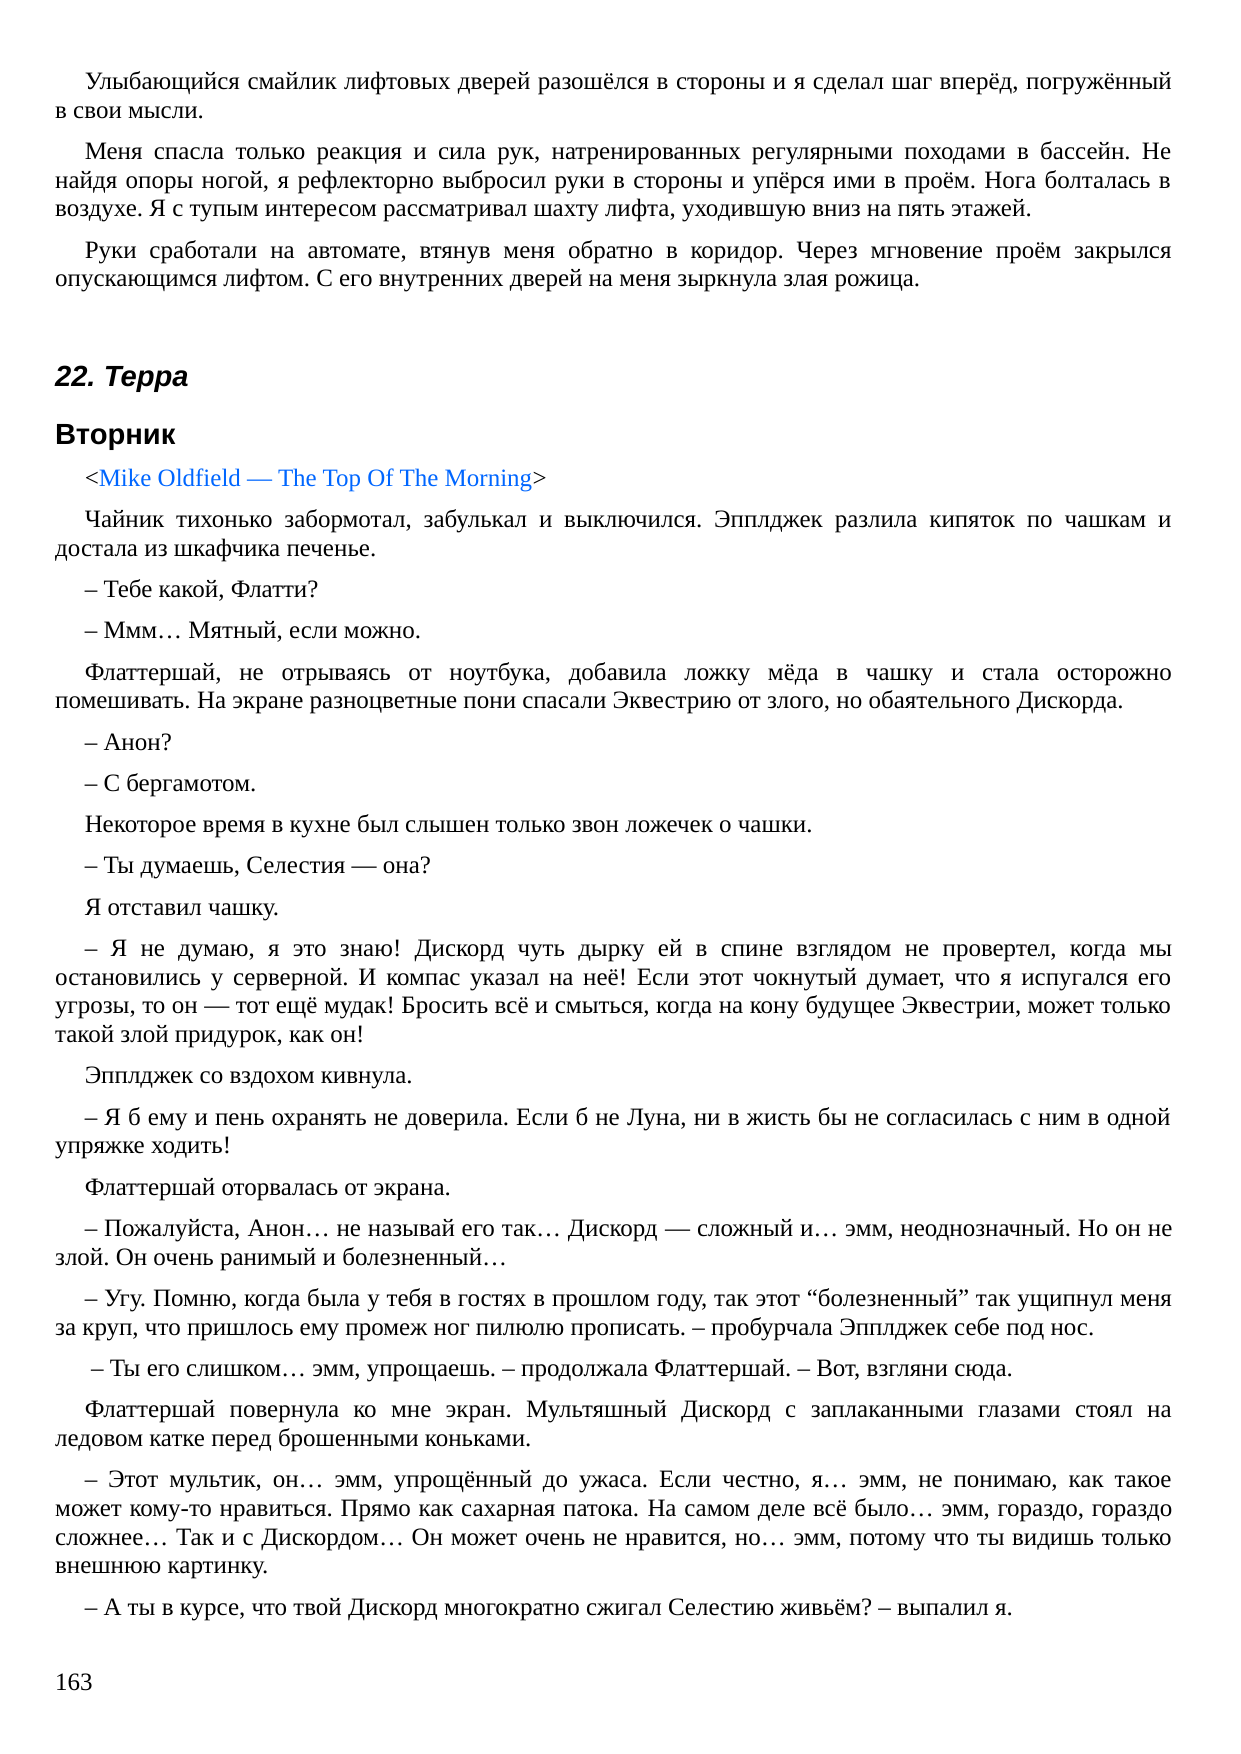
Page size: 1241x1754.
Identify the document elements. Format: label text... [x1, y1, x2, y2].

text – Я б ему и пень охранять не доверила. Если б не Луна, ни в жисть бы не согласилась с ним в одной упряжке ходить! [55, 1102, 1173, 1159]
subtitle Вторник [55, 417, 1173, 451]
text Я отставил чашку. [55, 892, 1173, 921]
text Улыбающийся смайлик лифтовых дверей разошёлся в стороны и я сделал шаг вперёд, погружённый в свои мысли. [55, 66, 1173, 123]
text – Пожалуйста, Анон… не называй его так… Дискорд — сложный и… эмм, неоднозначный. Но он не злой. Он очень ранимый и болезненный… [55, 1213, 1173, 1271]
text – С бергамотом. [55, 768, 1173, 797]
subtitle 22. Терра [55, 358, 1173, 392]
text – Анон? [55, 727, 1173, 756]
text – Ммм… Мятный, если можно. [55, 616, 1173, 644]
text – Я не думаю, я это знаю! Дискорд чуть дырку ей в спине взглядом не провертел, когда мы остановились у серверной. И компас указал на неё! Если этот чокнутый думает, что я испугался его угрозы, то он — тот ещё мудак! Бросить всё и смыться, когда на кону будущее Эквестрии, может только такой злой придурок, как он! [55, 933, 1173, 1048]
text Меня спасла только реакция и сила рук, натренированных регулярными походами в бассейн. Не найдя опоры ногой, я рефлекторно выбросил руки в стороны и упёрся ими в проём. Нога болталась в воздухе. Я с тупым интересом рассматривал шахту лифта, уходившую вниз на пять этажей. [55, 136, 1173, 222]
text Флаттершай, не отрываясь от ноутбука, добавила ложку мёда в чашку и стала осторожно помешивать. На экране разноцветные пони спасали Эквестрию от злого, но обаятельного Дискорда. [55, 657, 1173, 714]
text – Ты думаешь, Селестия — она? [55, 851, 1173, 879]
text – Этот мультик, он… эмм, упрощённый до ужаса. Если честно, я… эмм, не понимаю, как такое может кому-то нравиться. Прямо как сахарная патока. На самом деле всё было… эмм, гораздо, гораздо сложнее… Так и с Дискордом… Он может очень не нравится, но… эмм, потому что ты видишь только внешнюю картинку. [55, 1464, 1173, 1579]
text Руки сработали на автомате, втянув меня обратно в коридор. Через мгновение проём закрылся опускающимся лифтом. С его внутренних дверей на меня зыркнула злая рожица. [55, 235, 1173, 292]
text – А ты в курсе, что твой Дискорд многократно сжигал Селестию живьём? – выпалил я. [55, 1592, 1173, 1621]
text Чайник тихонько забормотал, забулькал и выключился. Эпплджек разлила кипяток по чашкам и достала из шкафчика печенье. [55, 504, 1173, 562]
text – Угу. Помню, когда была у тебя в гостях в прошлом году, так этот “болезненный” так ущипнул меня за круп, что пришлось ему промеж ног пилюлю прописать. – пробурчала Эпплджек себе под нос. [55, 1283, 1173, 1341]
text – Ты его слишком… эмм, упрощаешь. – продолжала Флаттершай. – Вот, взгляни сюда. [55, 1353, 1173, 1382]
text Некоторое время в кухне был слышен только звон ложечек о чашки. [55, 809, 1173, 838]
text Флаттершай повернула ко мне экран. Мультяшный Дискорд с заплаканными глазами стоял на ледовом катке перед брошенными коньками. [55, 1394, 1173, 1452]
text Флаттершай оторвалась от экрана. [55, 1172, 1173, 1201]
text – Тебе какой, Флатти? [55, 574, 1173, 603]
text Эпплджек со вздохом кивнула. [55, 1061, 1173, 1089]
text <Mike Oldfield — The Top Of The Morning> [55, 463, 1173, 492]
